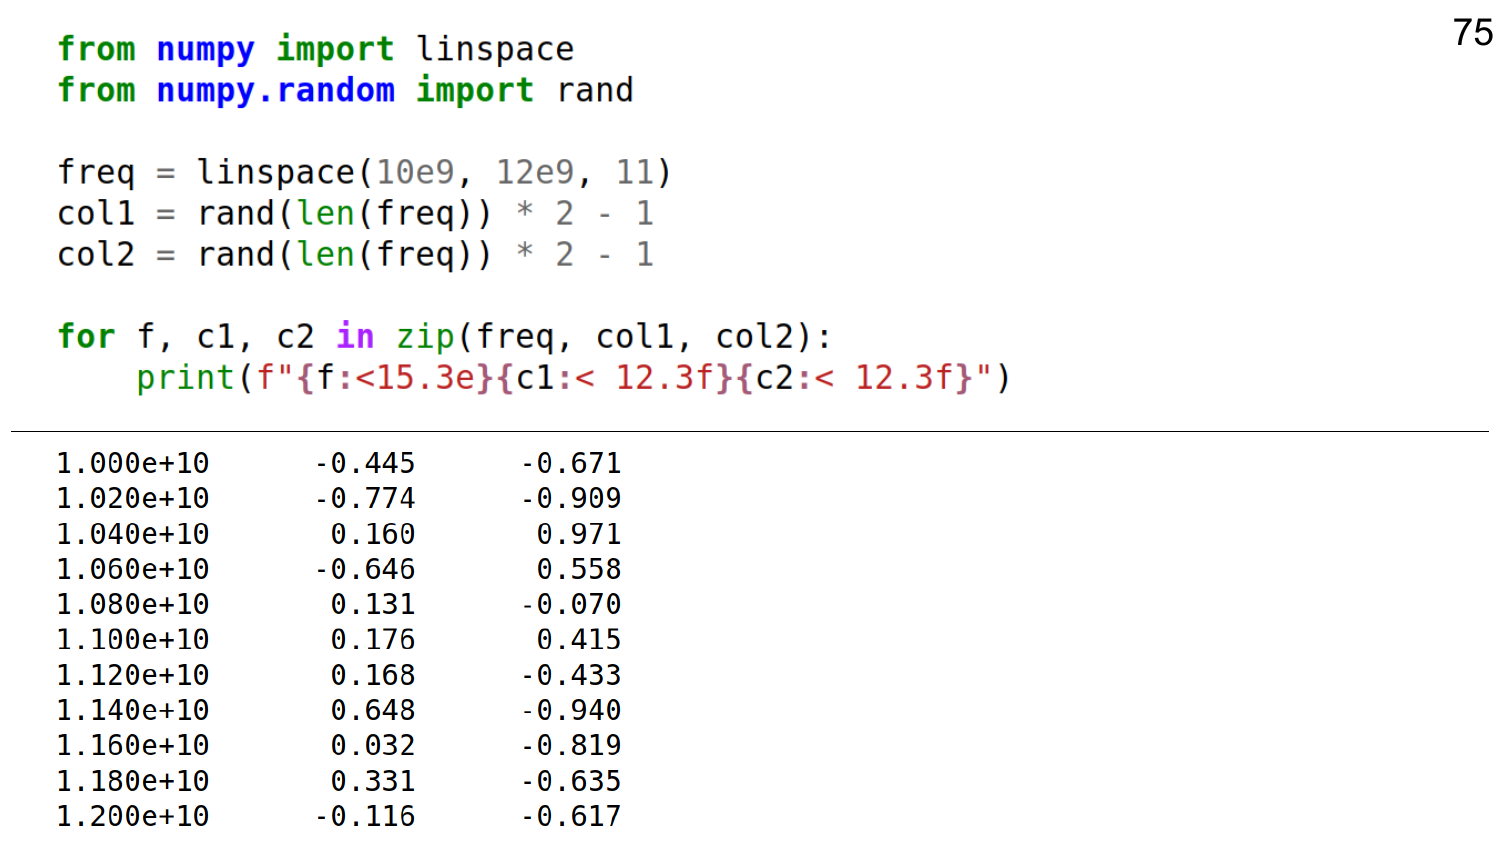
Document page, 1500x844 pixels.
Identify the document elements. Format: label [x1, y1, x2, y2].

picture [47, 26, 1015, 410]
picture [47, 441, 632, 836]
